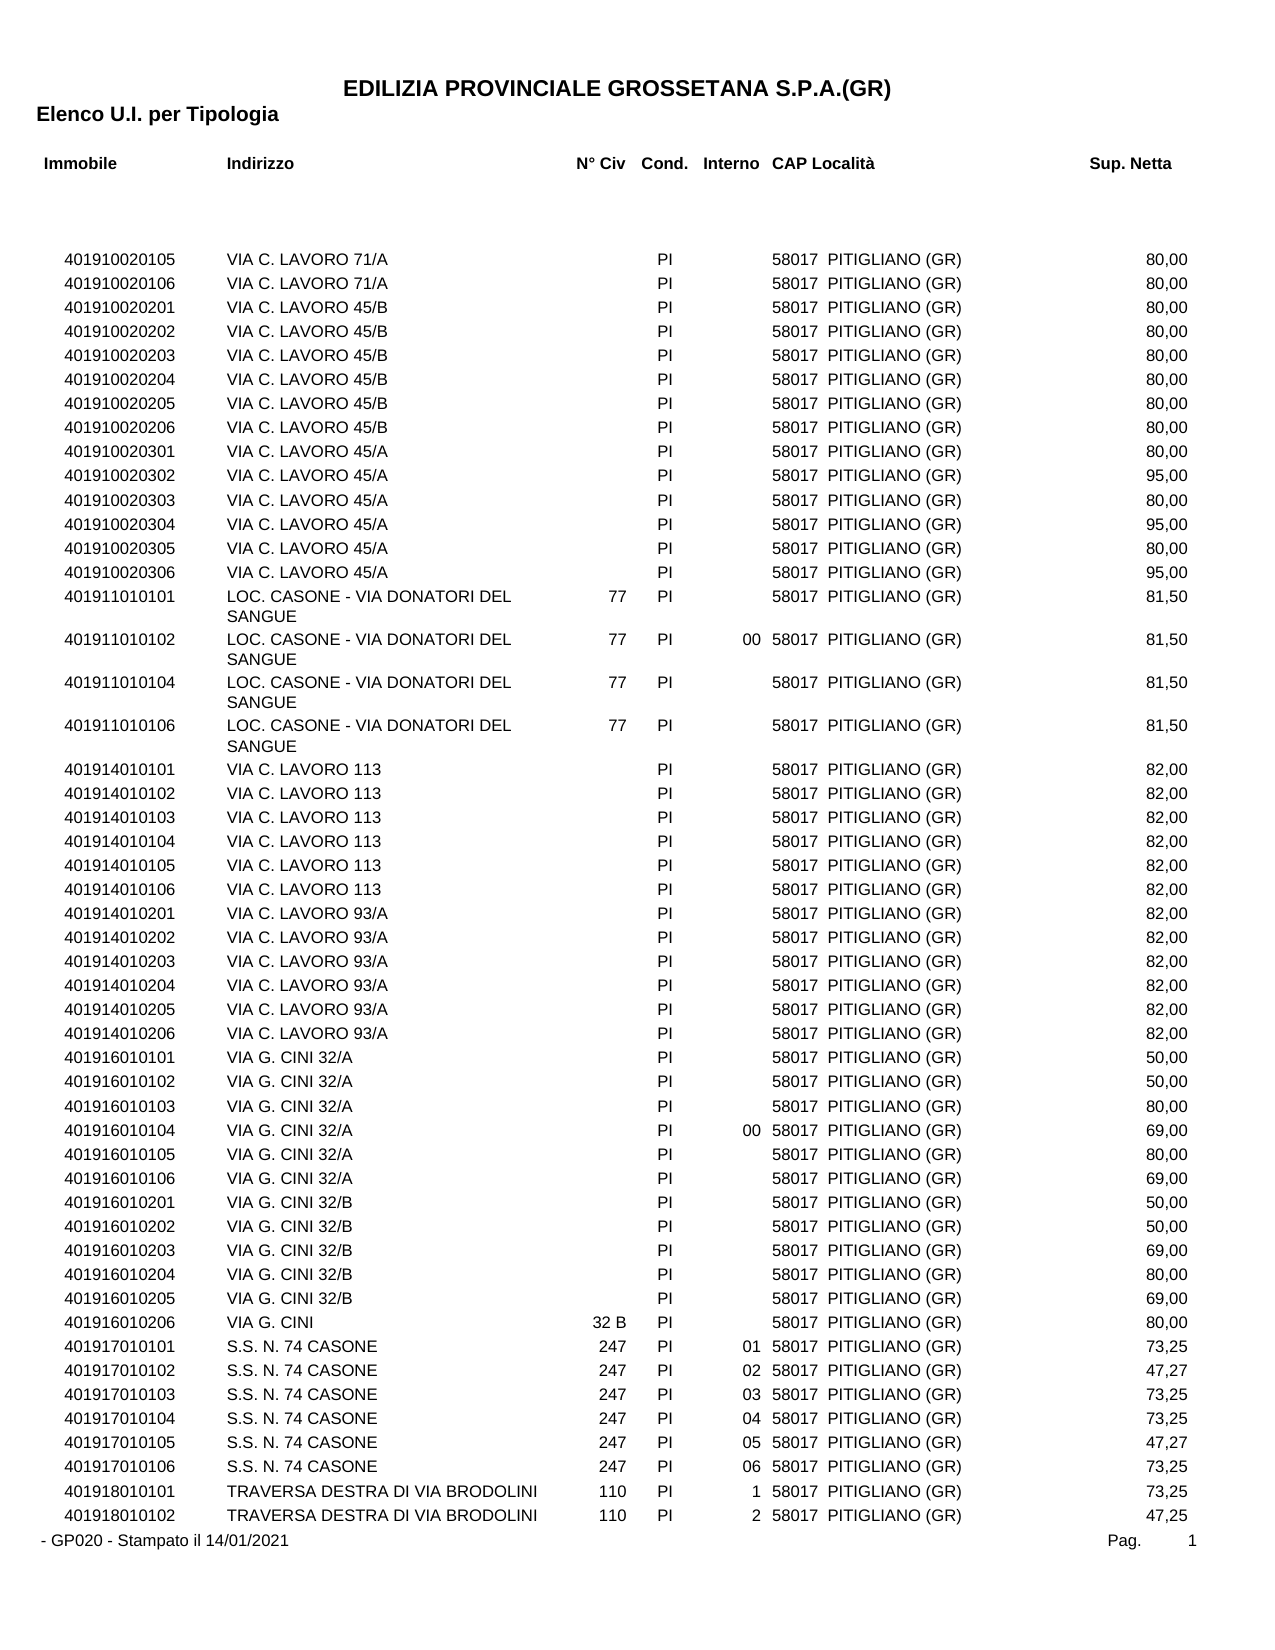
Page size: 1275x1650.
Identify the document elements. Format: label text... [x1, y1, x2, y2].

text 401910020305 VIA C. LAVORO 45/A PI 58017 PITIGLIANO (GR) 80,00 [25, 534, 1250, 559]
text 401910020303 VIA C. LAVORO 45/A PI 58017 PITIGLIANO (GR) 80,00 [25, 486, 1250, 511]
text 401910020206 VIA C. LAVORO 45/B PI 58017 PITIGLIANO (GR) 80,00 [25, 414, 1250, 438]
text 401910020204 VIA C. LAVORO 45/B PI 58017 PITIGLIANO (GR) 80,00 [25, 366, 1250, 390]
text 401914010203 VIA C. LAVORO 93/A PI 58017 PITIGLIANO (GR) 82,00 [25, 948, 1250, 972]
text 401914010206 VIA C. LAVORO 93/A PI 58017 PITIGLIANO (GR) 82,00 [25, 1020, 1250, 1044]
text 401910020203 VIA C. LAVORO 45/B PI 58017 PITIGLIANO (GR) 80,00 [25, 342, 1250, 366]
text 401917010101 S.S. N. 74 CASONE 247 PI 01 58017 PITIGLIANO (GR) 73,25 [25, 1333, 1250, 1357]
text 401911010102 LOC. CASONE - VIA DONATORI DEL 77 PI 00 58017 PITIGLIANO (GR) 81,50 [25, 626, 1250, 650]
text 401916010202 VIA G. CINI 32/B PI 58017 PITIGLIANO (GR) 50,00 [25, 1213, 1250, 1237]
text 401916010204 VIA G. CINI 32/B PI 58017 PITIGLIANO (GR) 80,00 [25, 1261, 1250, 1285]
text 401916010103 VIA G. CINI 32/A PI 58017 PITIGLIANO (GR) 80,00 [25, 1092, 1250, 1117]
text 401917010102 S.S. N. 74 CASONE 247 PI 02 58017 PITIGLIANO (GR) 47,27 [25, 1357, 1250, 1381]
text 401910020105 VIA C. LAVORO 71/A PI 58017 PITIGLIANO (GR) 80,00 [25, 246, 1250, 270]
text 401914010103 VIA C. LAVORO 113 PI 58017 PITIGLIANO (GR) 82,00 [25, 804, 1250, 828]
text 401916010105 VIA G. CINI 32/A PI 58017 PITIGLIANO (GR) 80,00 [25, 1141, 1250, 1165]
text 401911010104 LOC. CASONE - VIA DONATORI DEL 77 PI 58017 PITIGLIANO (GR) 81,50 [25, 669, 1250, 693]
text 401914010106 VIA C. LAVORO 113 PI 58017 PITIGLIANO (GR) 82,00 [25, 876, 1250, 900]
text 401911010106 LOC. CASONE - VIA DONATORI DEL 77 PI 58017 PITIGLIANO (GR) 81,50 [25, 712, 1250, 736]
text 401910020201 VIA C. LAVORO 45/B PI 58017 PITIGLIANO (GR) 80,00 [25, 294, 1250, 318]
text 401914010202 VIA C. LAVORO 93/A PI 58017 PITIGLIANO (GR) 82,00 [25, 924, 1250, 948]
text 401914010101 VIA C. LAVORO 113 PI 58017 PITIGLIANO (GR) 82,00 [25, 756, 1250, 780]
text 401917010104 S.S. N. 74 CASONE 247 PI 04 58017 PITIGLIANO (GR) 73,25 [25, 1405, 1250, 1429]
text 401910020205 VIA C. LAVORO 45/B PI 58017 PITIGLIANO (GR) 80,00 [25, 390, 1250, 414]
text 401916010206 VIA G. CINI 32 B PI 58017 PITIGLIANO (GR) 80,00 [25, 1309, 1250, 1333]
text 401916010201 VIA G. CINI 32/B PI 58017 PITIGLIANO (GR) 50,00 [25, 1189, 1250, 1213]
text 401917010105 S.S. N. 74 CASONE 247 PI 05 58017 PITIGLIANO (GR) 47,27 [25, 1429, 1250, 1453]
text 401910020304 VIA C. LAVORO 45/A PI 58017 PITIGLIANO (GR) 95,00 [25, 511, 1250, 534]
text 401917010106 S.S. N. 74 CASONE 247 PI 06 58017 PITIGLIANO (GR) 73,25 [25, 1453, 1250, 1477]
text 401916010102 VIA G. CINI 32/A PI 58017 PITIGLIANO (GR) 50,00 [25, 1068, 1250, 1092]
text 401918010102 TRAVERSA DESTRA DI VIA BRODOLINI 110 PI 2 58017 PITIGLIANO (GR) 47,25 [25, 1502, 1250, 1526]
text 401916010106 VIA G. CINI 32/A PI 58017 PITIGLIANO (GR) 69,00 [25, 1165, 1250, 1189]
text 401914010204 VIA C. LAVORO 93/A PI 58017 PITIGLIANO (GR) 82,00 [25, 972, 1250, 996]
text 401914010102 VIA C. LAVORO 113 PI 58017 PITIGLIANO (GR) 82,00 [25, 780, 1250, 804]
text 401917010103 S.S. N. 74 CASONE 247 PI 03 58017 PITIGLIANO (GR) 73,25 [25, 1381, 1250, 1405]
text 401918010101 TRAVERSA DESTRA DI VIA BRODOLINI 110 PI 1 58017 PITIGLIANO (GR) 73,25 [25, 1477, 1250, 1502]
text 401916010203 VIA G. CINI 32/B PI 58017 PITIGLIANO (GR) 69,00 [25, 1237, 1250, 1261]
text 401916010101 VIA G. CINI 32/A PI 58017 PITIGLIANO (GR) 50,00 [25, 1044, 1250, 1068]
text SANGUE [25, 736, 1250, 756]
text SANGUE [25, 693, 1250, 712]
text 401910020306 VIA C. LAVORO 45/A PI 58017 PITIGLIANO (GR) 95,00 [25, 559, 1250, 583]
text 401914010201 VIA C. LAVORO 93/A PI 58017 PITIGLIANO (GR) 82,00 [25, 900, 1250, 924]
text SANGUE [25, 607, 1250, 626]
text 401910020202 VIA C. LAVORO 45/B PI 58017 PITIGLIANO (GR) 80,00 [25, 318, 1250, 342]
text 401914010105 VIA C. LAVORO 113 PI 58017 PITIGLIANO (GR) 82,00 [25, 852, 1250, 876]
text 401910020106 VIA C. LAVORO 71/A PI 58017 PITIGLIANO (GR) 80,00 [25, 270, 1250, 294]
text 401910020302 VIA C. LAVORO 45/A PI 58017 PITIGLIANO (GR) 95,00 [25, 462, 1250, 486]
text 401916010205 VIA G. CINI 32/B PI 58017 PITIGLIANO (GR) 69,00 [25, 1285, 1250, 1309]
text SANGUE [25, 650, 1250, 669]
text 401910020301 VIA C. LAVORO 45/A PI 58017 PITIGLIANO (GR) 80,00 [25, 438, 1250, 462]
text 401914010104 VIA C. LAVORO 113 PI 58017 PITIGLIANO (GR) 82,00 [25, 828, 1250, 852]
text 401914010205 VIA C. LAVORO 93/A PI 58017 PITIGLIANO (GR) 82,00 [25, 996, 1250, 1020]
text 401916010104 VIA G. CINI 32/A PI 00 58017 PITIGLIANO (GR) 69,00 [25, 1117, 1250, 1141]
text 401911010101 LOC. CASONE - VIA DONATORI DEL 77 PI 58017 PITIGLIANO (GR) 81,50 [25, 583, 1250, 607]
